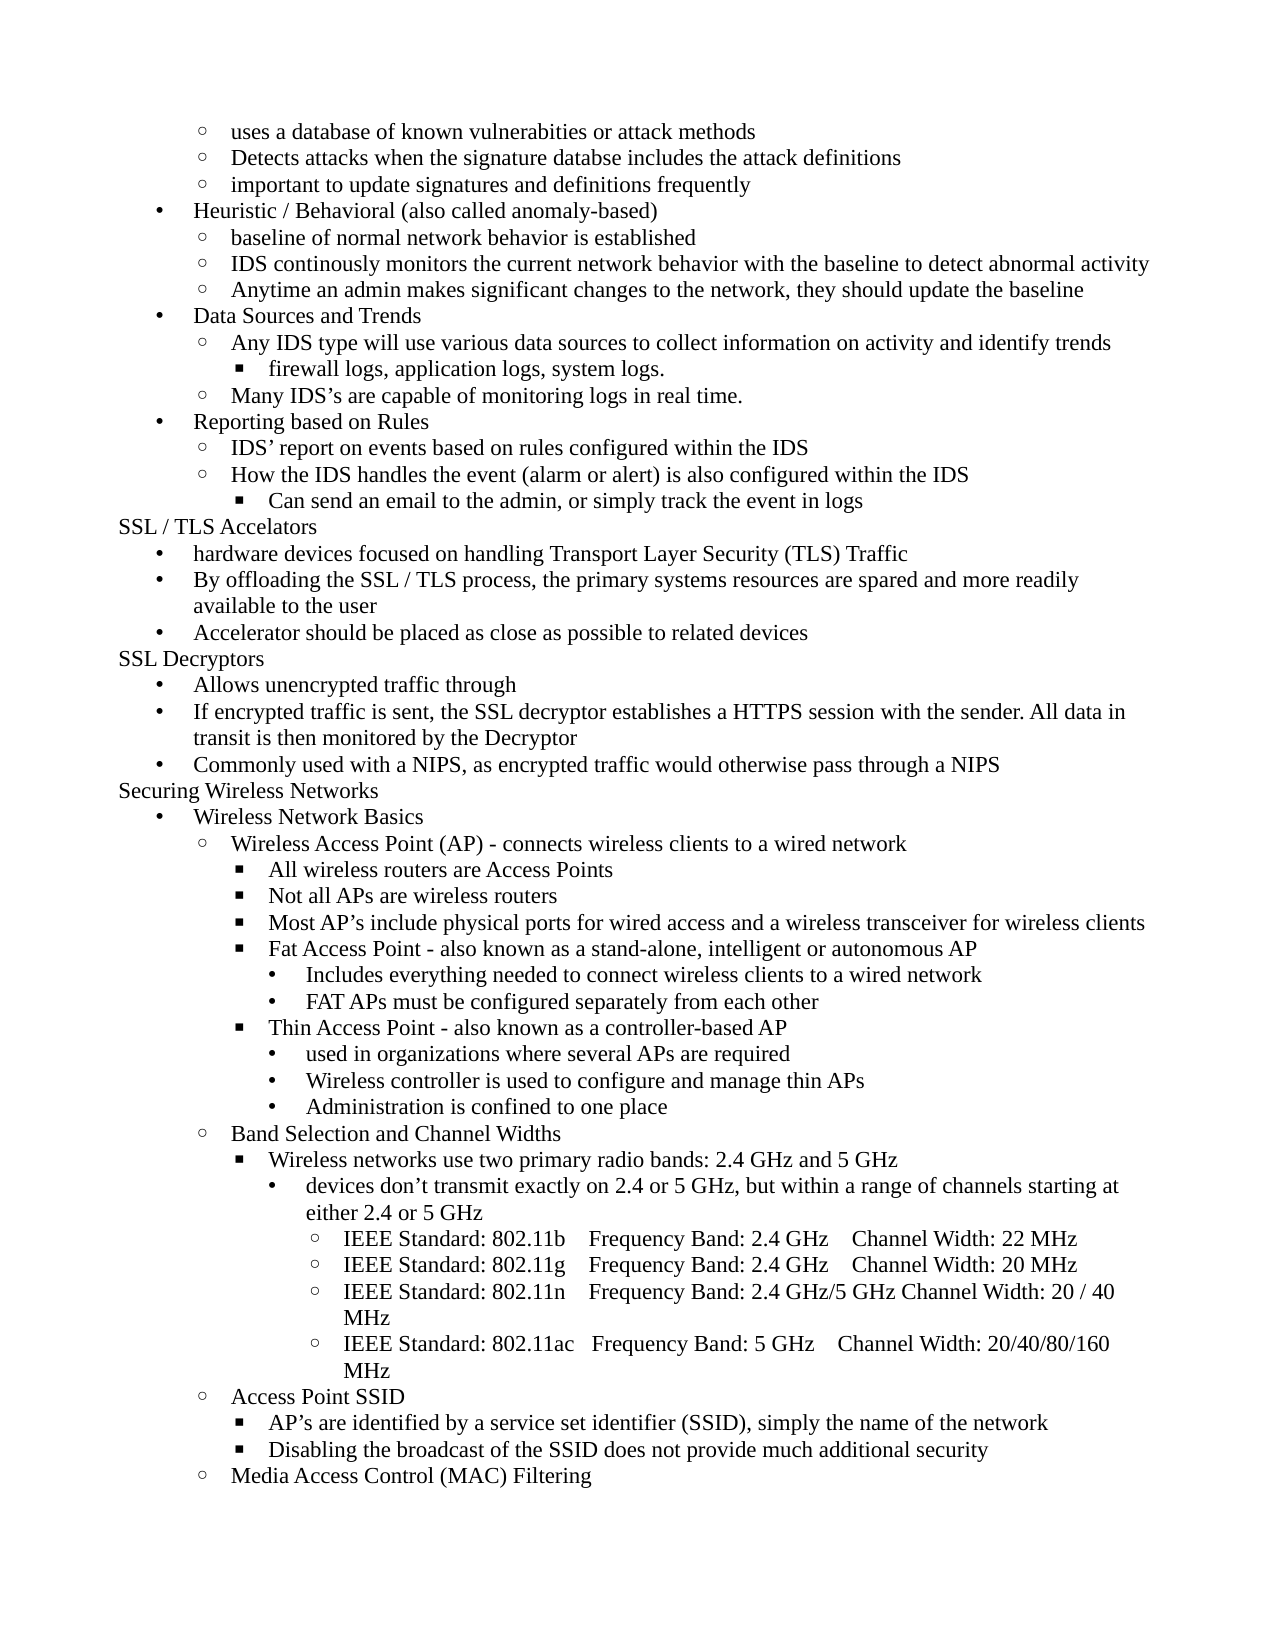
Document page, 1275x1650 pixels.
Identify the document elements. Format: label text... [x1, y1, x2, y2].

text SSL Decryptors [118, 645, 1157, 672]
list Wireless Network Basics [156, 803, 1157, 830]
list By offloading the SSL / TLS process, the primary systems resources are spared and more readily available to the user [156, 566, 1157, 619]
list Accelerator should be placed as close as possible to related devices [156, 619, 1157, 645]
list Thin Access Point - also known as a controller-based AP [231, 1014, 1157, 1041]
list Media Access Control (MAC) Filtering [193, 1462, 1157, 1488]
text Securing Wireless Networks [118, 777, 1157, 803]
list uses a database of known vulnerabities or attack methods [193, 118, 1157, 144]
list devices don’t transmit exactly on 2.4 or 5 GHz, but within a range of channels starting at either 2.4 or 5 GHz [268, 1172, 1157, 1225]
list important to update signatures and definitions frequently [193, 171, 1157, 197]
list AP’s are identified by a service set identifier (SSID), simply the name of the network [231, 1409, 1157, 1436]
list All wireless routers are Access Points [231, 856, 1157, 882]
list firewall logs, application logs, system logs. [231, 355, 1157, 382]
list Any IDS type will use various data sources to collect information on activity and identify trends [193, 329, 1157, 355]
list IEEE Standard: 802.11ac Frequency Band: 5 GHz Channel Width: 20/40/80/160 MHz [306, 1330, 1157, 1383]
list IDS continously monitors the current network behavior with the baseline to detect abnormal activity [193, 250, 1157, 276]
list Wireless networks use two primary radio bands: 2.4 GHz and 5 GHz [231, 1146, 1157, 1172]
list Data Sources and Trends [156, 303, 1157, 329]
list Commonly used with a NIPS, as encrypted traffic would otherwise pass through a NIPS [156, 751, 1157, 777]
list Band Selection and Channel Widths [193, 1119, 1157, 1146]
list IDS’ report on events based on rules configured within the IDS [193, 434, 1157, 461]
list Wireless Access Point (AP) - connects wireless clients to a wired network [193, 830, 1157, 856]
list IEEE Standard: 802.11g Frequency Band: 2.4 GHz Channel Width: 20 MHz [306, 1251, 1157, 1278]
list Wireless controller is used to configure and manage thin APs [268, 1067, 1157, 1093]
list Heuristic / Behavioral (also called anomaly-based) [156, 197, 1157, 223]
list hardware devices focused on handling Transport Layer Security (TLS) Traffic [156, 540, 1157, 566]
list Reporting based on Rules [156, 408, 1157, 434]
list Fat Access Point - also known as a stand-alone, intelligent or autonomous AP [231, 935, 1157, 961]
list Many IDS’s are capable of monitoring logs in real time. [193, 382, 1157, 408]
text SSL / TLS Accelators [118, 513, 1157, 540]
list baseline of normal network behavior is established [193, 223, 1157, 250]
list Disabling the broadcast of the SSID does not provide much additional security [231, 1436, 1157, 1462]
list IEEE Standard: 802.11b Frequency Band: 2.4 GHz Channel Width: 22 MHz [306, 1225, 1157, 1251]
list Access Point SSID [193, 1383, 1157, 1409]
list Not all APs are wireless routers [231, 882, 1157, 909]
list IEEE Standard: 802.11n Frequency Band: 2.4 GHz/5 GHz Channel Width: 20 / 40 MHz [306, 1278, 1157, 1330]
list How the IDS handles the event (alarm or alert) is also configured within the IDS [193, 461, 1157, 487]
list If encrypted traffic is sent, the SSL decryptor establishes a HTTPS session with the sender. All data in transit is then monitored by the Decryptor [156, 698, 1157, 751]
list Detects attacks when the signature databse includes the attack definitions [193, 144, 1157, 171]
list Administration is confined to one place [268, 1093, 1157, 1119]
list FAT APs must be configured separately from each other [268, 988, 1157, 1014]
list Allows unencrypted traffic through [156, 672, 1157, 698]
list Includes everything needed to connect wireless clients to a wired network [268, 961, 1157, 988]
list Most AP’s include physical ports for wired access and a wireless transceiver for wireless clients [231, 909, 1157, 935]
list Can send an email to the admin, or simply track the event in logs [231, 487, 1157, 513]
list used in organizations where several APs are required [268, 1041, 1157, 1067]
list Anytime an admin makes significant changes to the network, they should update the baseline [193, 276, 1157, 303]
